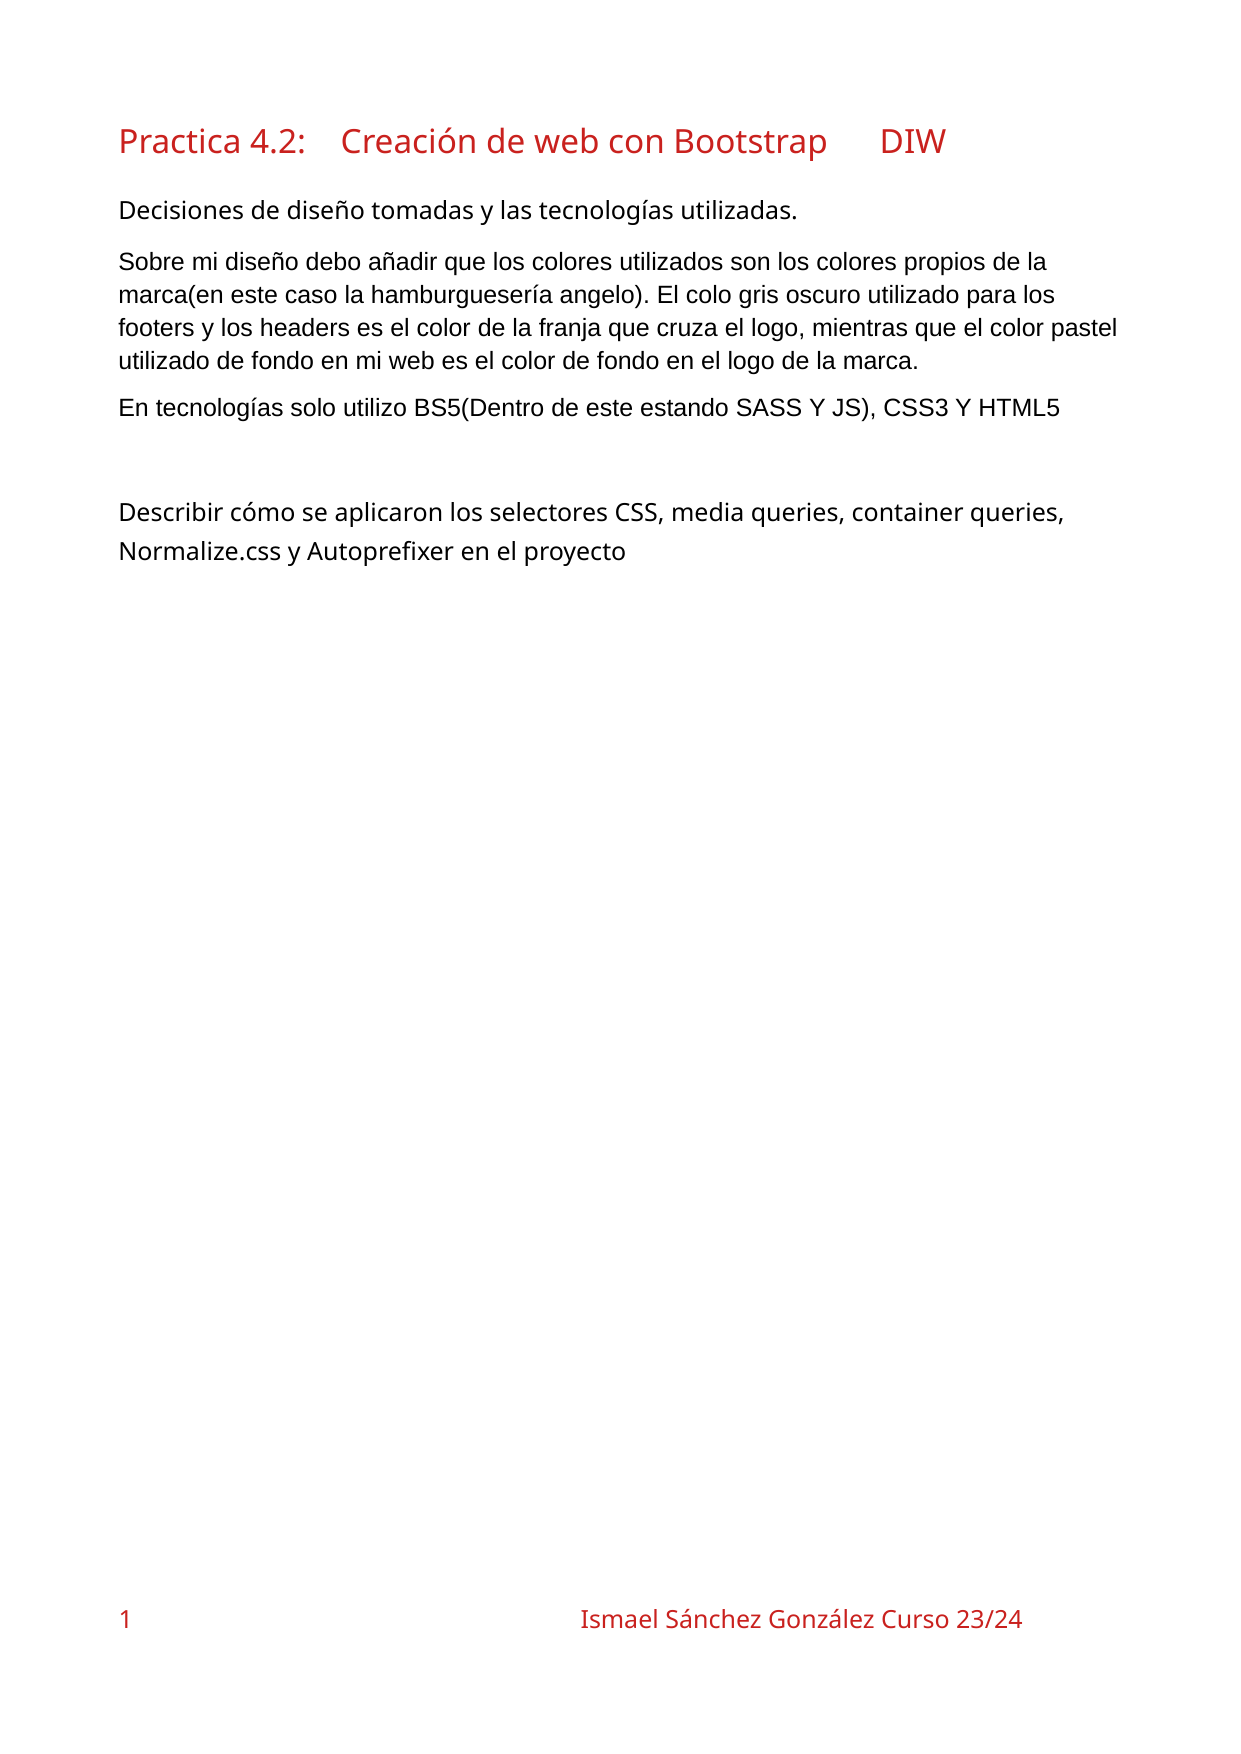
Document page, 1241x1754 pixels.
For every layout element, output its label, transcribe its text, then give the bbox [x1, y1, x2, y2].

text En tecnologías solo utilizo BS5(Dentro de este estando SASS Y JS), CSS3 Y HTML5 [118, 393, 1122, 422]
text Sobre mi diseño debo añadir que los colores utilizados son los colores propios de la marca(en este caso la hamburguesería angelo). El colo gris oscuro utilizado para los footers y los headers es el color de la franja que cruza el logo, mientras que el color pastel utilizado de fondo en mi web es el color de fondo en el logo de la marca. [118, 247, 1122, 374]
text Decisiones de diseño tomadas y las tecnologías utilizadas. [118, 193, 1122, 227]
text Describir cómo se aplicaron los selectores CSS, media queries, container queries, Normalize.css y Autoprefixer en el proyecto [118, 495, 1122, 568]
